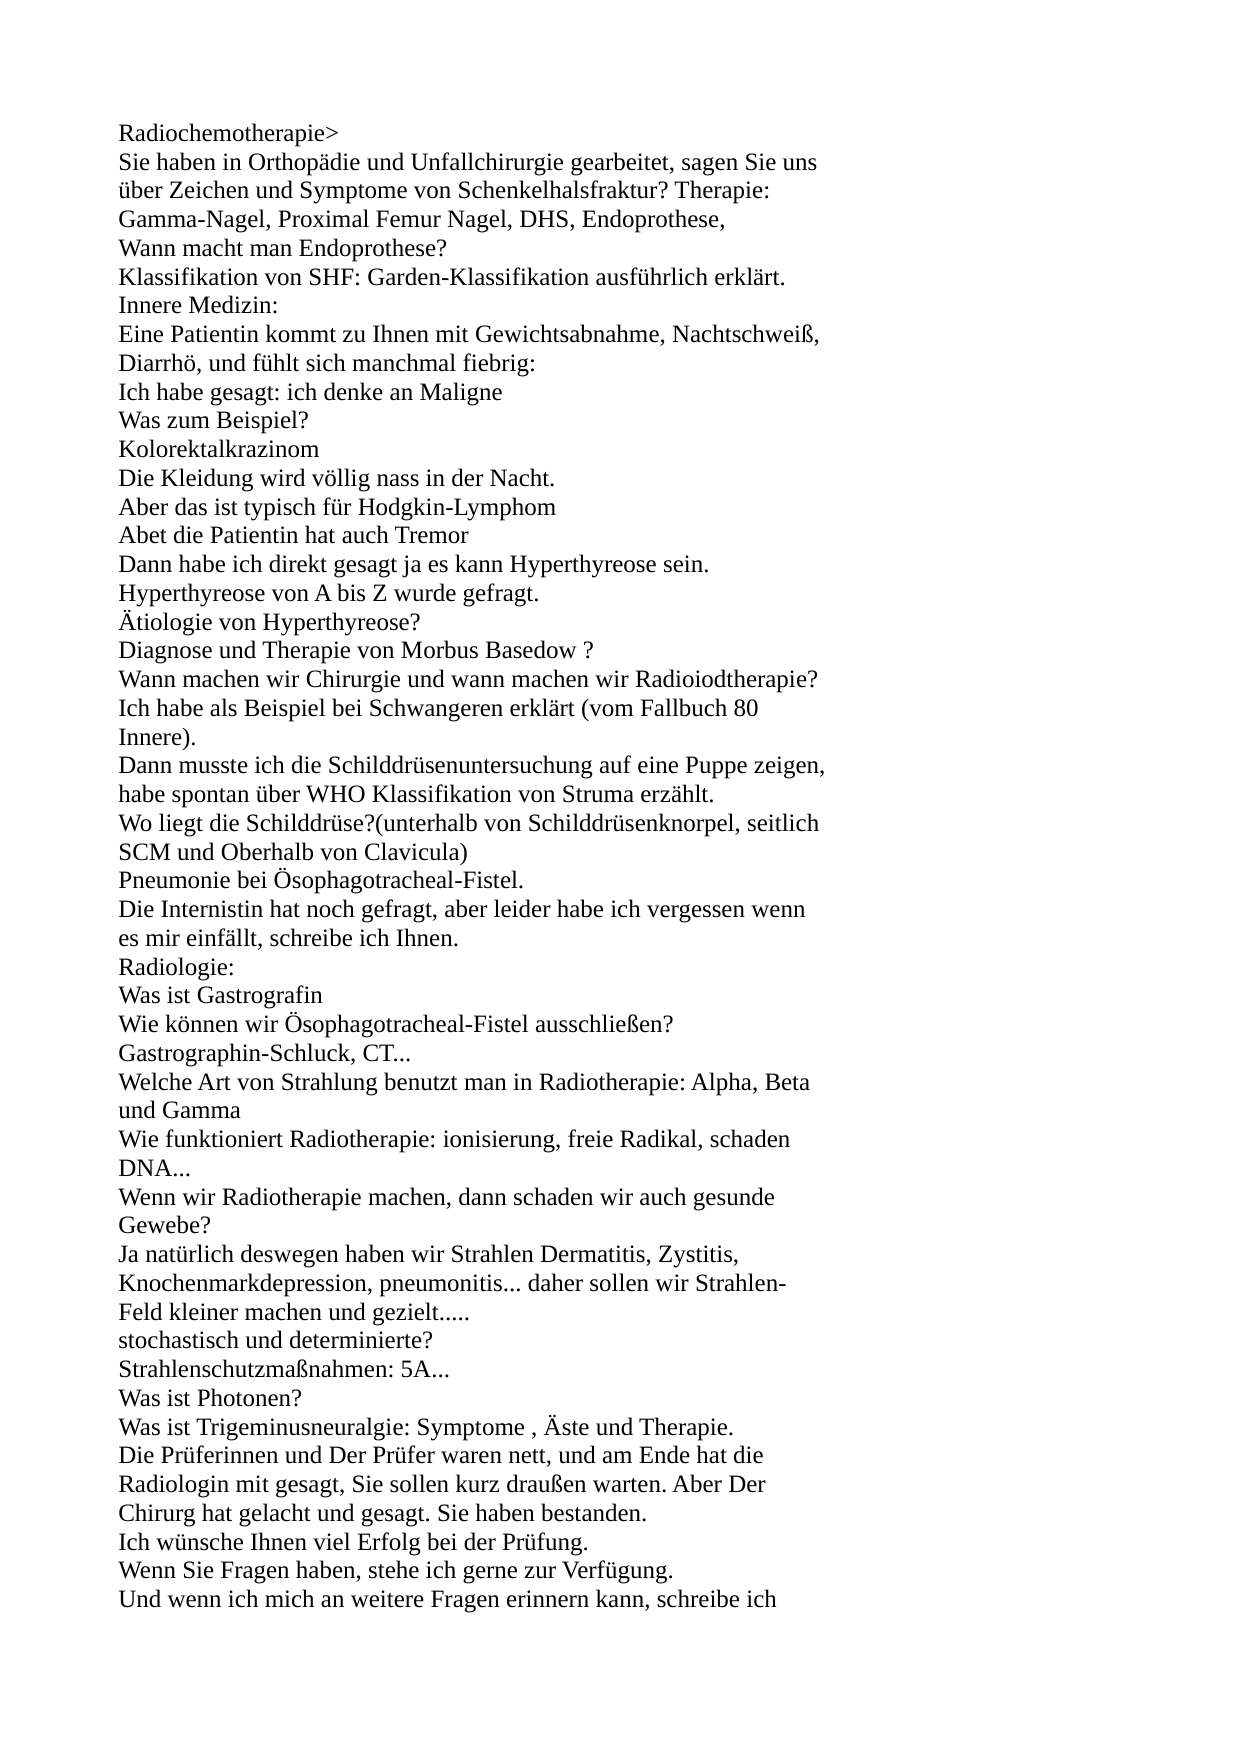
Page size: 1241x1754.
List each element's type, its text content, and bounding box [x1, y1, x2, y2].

text Aber das ist typisch für Hodgkin-Lymphom [118, 492, 1122, 521]
text Diagnose und Therapie von Morbus Basedow ? [118, 636, 1122, 664]
text habe spontan über WHO Klassifikation von Struma erzählt. [118, 779, 1122, 808]
text Wie können wir Ösophagotracheal-Fistel ausschließen? [118, 1009, 1122, 1038]
text SCM und Oberhalb von Clavicula) [118, 837, 1122, 866]
text Ich wünsche Ihnen viel Erfolg bei der Prüfung. [118, 1527, 1122, 1556]
text Welche Art von Strahlung benutzt man in Radiotherapie: Alpha, Beta [118, 1067, 1122, 1096]
text stochastisch und determinierte? [118, 1326, 1122, 1354]
text Strahlenschutzmaßnahmen: 5A... [118, 1354, 1122, 1383]
text Wann machen wir Chirurgie und wann machen wir Radioiodtherapie? [118, 664, 1122, 693]
text Hyperthyreose von A bis Z wurde gefragt. [118, 578, 1122, 607]
text Wann macht man Endoprothese? [118, 233, 1122, 262]
text DNA... [118, 1153, 1122, 1182]
text Gamma-Nagel, Proximal Femur Nagel, DHS, Endoprothese, [118, 204, 1122, 233]
text Was zum Beispiel? [118, 406, 1122, 434]
text Diarrhö, und fühlt sich manchmal fiebrig: [118, 348, 1122, 377]
text Dann habe ich direkt gesagt ja es kann Hyperthyreose sein. [118, 549, 1122, 578]
text Gewebe? [118, 1211, 1122, 1239]
text Ich habe gesagt: ich denke an Maligne [118, 377, 1122, 406]
text Gastrographin-Schluck, CT... [118, 1038, 1122, 1067]
text Chirurg hat gelacht und gesagt. Sie haben bestanden. [118, 1498, 1122, 1527]
text Pneumonie bei Ösophagotracheal-Fistel. [118, 866, 1122, 894]
text Eine Patientin kommt zu Ihnen mit Gewichtsabnahme, Nachtschweiß, [118, 319, 1122, 348]
text Klassifikation von SHF: Garden-Klassifikation ausführlich erklärt. [118, 262, 1122, 291]
text Feld kleiner machen und gezielt..... [118, 1297, 1122, 1326]
text Ich habe als Beispiel bei Schwangeren erklärt (vom Fallbuch 80 [118, 693, 1122, 722]
text Radiologin mit gesagt, Sie sollen kurz draußen warten. Aber Der [118, 1469, 1122, 1498]
text Was ist Trigeminusneuralgie: Symptome , Äste und Therapie. [118, 1412, 1122, 1441]
text Innere). [118, 722, 1122, 751]
text Wo liegt die Schilddrüse?(unterhalb von Schilddrüsenknorpel, seitlich [118, 808, 1122, 837]
text Ätiologie von Hyperthyreose? [118, 607, 1122, 636]
text Die Internistin hat noch gefragt, aber leider habe ich vergessen wenn [118, 894, 1122, 923]
text Sie haben in Orthopädie und Unfallchirurgie gearbeitet, sagen Sie uns [118, 147, 1122, 176]
text Ja natürlich deswegen haben wir Strahlen Dermatitis, Zystitis, [118, 1239, 1122, 1268]
text Was ist Gastrografin [118, 981, 1122, 1009]
text und Gamma [118, 1096, 1122, 1124]
text Die Kleidung wird völlig nass in der Nacht. [118, 463, 1122, 492]
text Kolorektalkrazinom [118, 434, 1122, 463]
text über Zeichen und Symptome von Schenkelhalsfraktur? Therapie: [118, 176, 1122, 204]
text Wenn wir Radiotherapie machen, dann schaden wir auch gesunde [118, 1182, 1122, 1211]
text Radiologie: [118, 952, 1122, 981]
text Die Prüferinnen und Der Prüfer waren nett, und am Ende hat die [118, 1441, 1122, 1469]
text es mir einfällt, schreibe ich Ihnen. [118, 923, 1122, 952]
text Innere Medizin: [118, 291, 1122, 319]
text Und wenn ich mich an weitere Fragen erinnern kann, schreibe ich [118, 1584, 1122, 1613]
text Was ist Photonen? [118, 1383, 1122, 1412]
text Radiochemotherapie> [118, 118, 1122, 147]
text Abet die Patientin hat auch Tremor [118, 521, 1122, 549]
text Wie funktioniert Radiotherapie: ionisierung, freie Radikal, schaden [118, 1124, 1122, 1153]
text Knochenmarkdepression, pneumonitis... daher sollen wir Strahlen- [118, 1268, 1122, 1297]
text Dann musste ich die Schilddrüsenuntersuchung auf eine Puppe zeigen, [118, 751, 1122, 779]
text Wenn Sie Fragen haben, stehe ich gerne zur Verfügung. [118, 1556, 1122, 1584]
